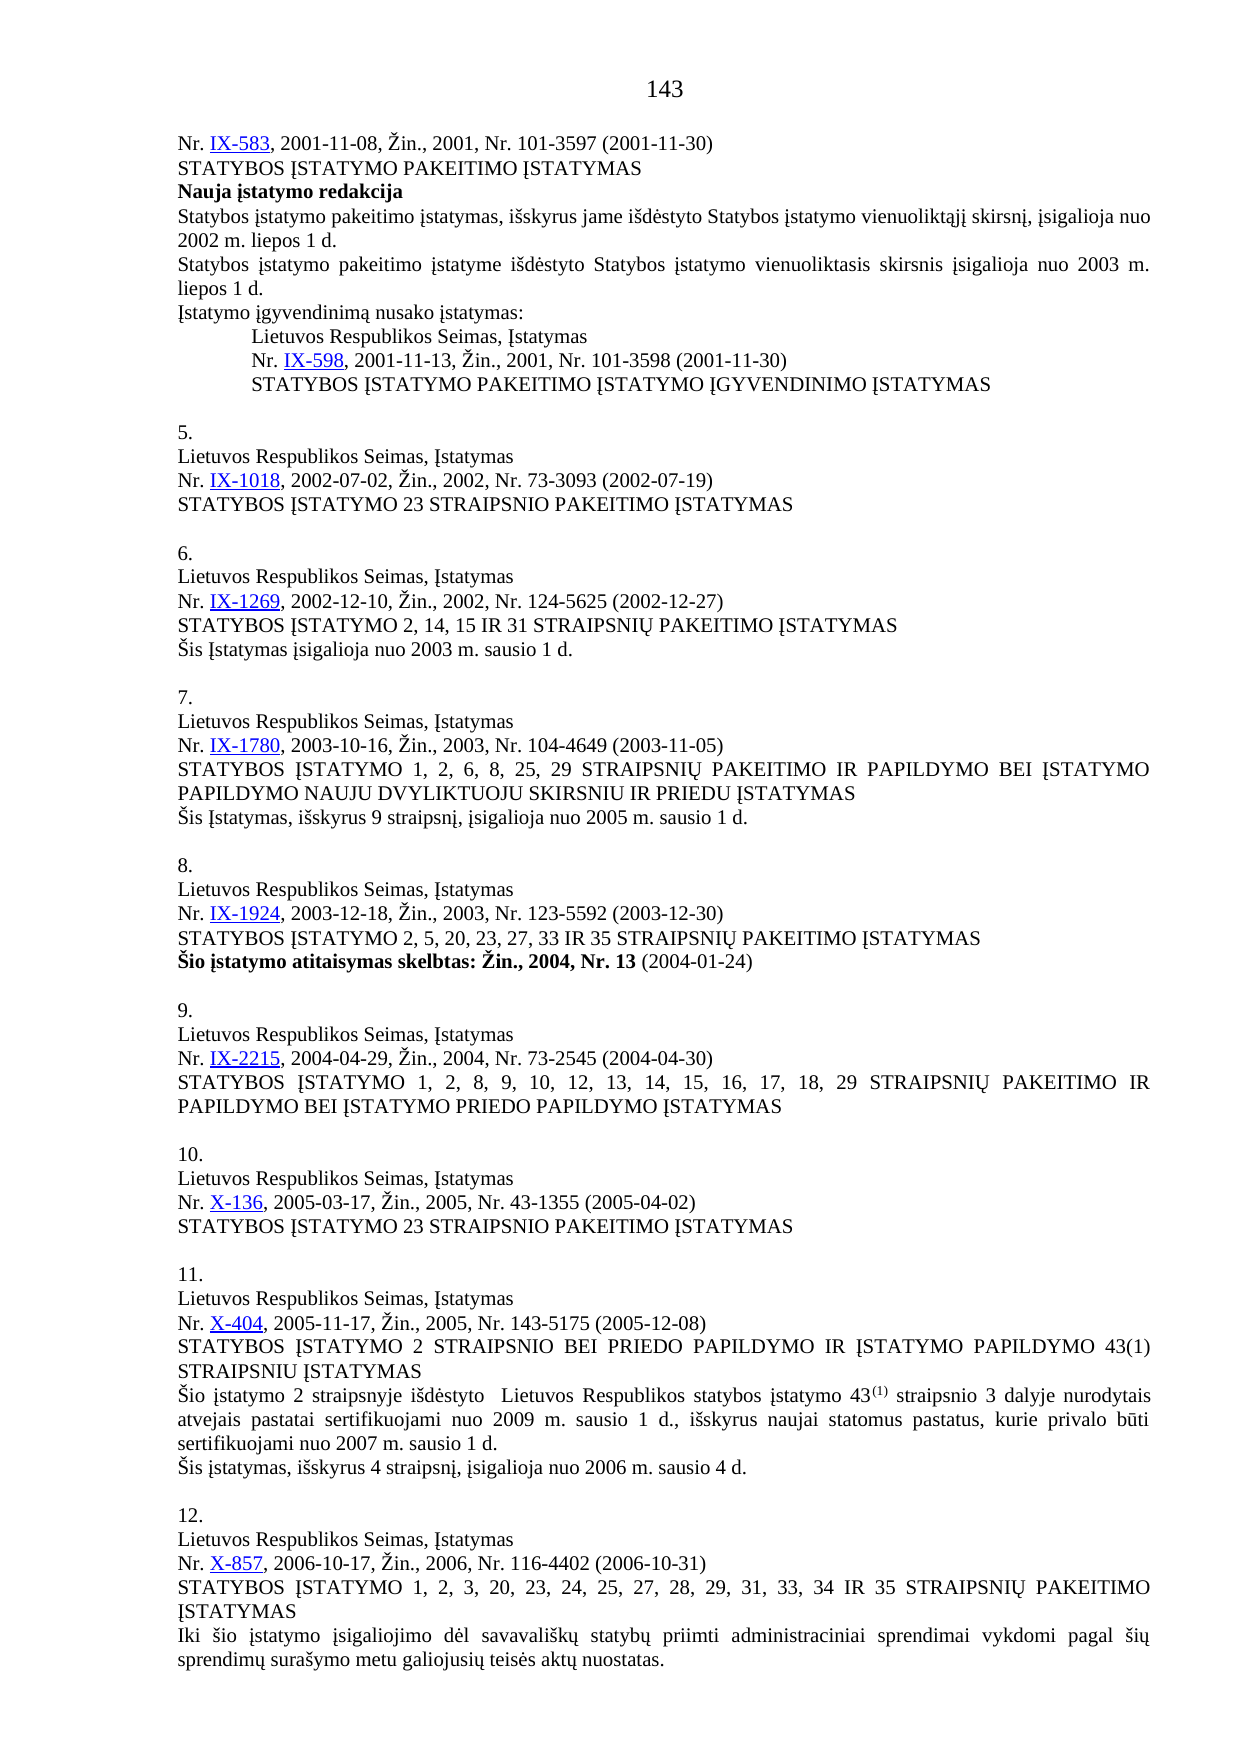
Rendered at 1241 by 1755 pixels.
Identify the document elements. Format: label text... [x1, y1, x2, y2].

text 11. [177, 1262, 1152, 1286]
text Įstatymo įgyvendinimą nusako įstatymas: [177, 300, 1152, 324]
text Nr. X-136, 2005-03-17, Žin., 2005, Nr. 43-1355 (2005-04-02) [177, 1190, 1152, 1214]
text Nr. IX-1924, 2003-12-18, Žin., 2003, Nr. 123-5592 (2003-12-30) [177, 901, 1152, 925]
text Lietuvos Respublikos Seimas, Įstatymas [177, 564, 1152, 588]
text STATYBOS ĮSTATYMO PAKEITIMO ĮSTATYMAS [177, 155, 1152, 179]
text Lietuvos Respublikos Seimas, Įstatymas [177, 1527, 1152, 1551]
text Šis Įstatymas įsigalioja nuo 2003 m. sausio 1 d. [177, 637, 1152, 661]
text Šis įstatymas, išskyrus 4 straipsnį, įsigalioja nuo 2006 m. sausio 4 d. [177, 1455, 1152, 1479]
text 9. [177, 998, 1152, 1022]
text Nr. IX-1780, 2003-10-16, Žin., 2003, Nr. 104-4649 (2003-11-05) [177, 733, 1152, 757]
text Šio įstatymo atitaisymas skelbtas: Žin., 2004, Nr. 13 (2004-01-24) [177, 949, 1152, 973]
text STATYBOS ĮSTATYMO 2, 5, 20, 23, 27, 33 IR 35 STRAIPSNIŲ PAKEITIMO ĮSTATYMAS [177, 925, 1152, 949]
text 6. [177, 540, 1152, 564]
text STATYBOS ĮSTATYMO 1, 2, 6, 8, 25, 29 STRAIPSNIŲ PAKEITIMO IR PAPILDYMO BEI ĮSTATYMO PAPILDYMO NAUJU DVYLIKTUOJU SKIRSNIU IR PRIEDU ĮSTATYMAS [177, 757, 1152, 805]
text STATYBOS ĮSTATYMO 23 STRAIPSNIO PAKEITIMO ĮSTATYMAS [177, 492, 1152, 516]
text STATYBOS ĮSTATYMO 1, 2, 8, 9, 10, 12, 13, 14, 15, 16, 17, 18, 29 STRAIPSNIŲ PAKEITIMO IR PAPILDYMO BEI ĮSTATYMO PRIEDO PAPILDYMO ĮSTATYMAS [177, 1070, 1152, 1118]
text Nr. IX-1018, 2002-07-02, Žin., 2002, Nr. 73-3093 (2002-07-19) [177, 468, 1152, 492]
text 5. [177, 420, 1152, 444]
text Nr. IX-1269, 2002-12-10, Žin., 2002, Nr. 124-5625 (2002-12-27) [177, 588, 1152, 613]
text Šis Įstatymas, išskyrus 9 straipsnį, įsigalioja nuo 2005 m. sausio 1 d. [177, 805, 1152, 829]
text Statybos įstatymo pakeitimo įstatymas, išskyrus jame išdėstyto Statybos įstatymo vienuoliktąjį skirsnį, įsigalioja nuo 2002 m. liepos 1 d. [177, 203, 1152, 252]
text Nr. IX-583, 2001-11-08, Žin., 2001, Nr. 101-3597 (2001-11-30) [177, 131, 1152, 155]
text 8. [177, 853, 1152, 877]
text Lietuvos Respublikos Seimas, Įstatymas [177, 444, 1152, 468]
subtitle Nauja įstatymo redakcija [177, 179, 1152, 203]
text Lietuvos Respublikos Seimas, Įstatymas [177, 1286, 1152, 1310]
text Lietuvos Respublikos Seimas, Įstatymas [177, 709, 1152, 733]
text Lietuvos Respublikos Seimas, Įstatymas [177, 877, 1152, 901]
text STATYBOS ĮSTATYMO PAKEITIMO ĮSTATYMO ĮGYVENDINIMO ĮSTATYMAS [177, 372, 1152, 396]
text STATYBOS ĮSTATYMO 2 STRAIPSNIO BEI PRIEDO PAPILDYMO IR ĮSTATYMO PAPILDYMO 43(1) STRAIPSNIU ĮSTATYMAS [177, 1334, 1152, 1383]
text Lietuvos Respublikos Seimas, Įstatymas [177, 1166, 1152, 1190]
text STATYBOS ĮSTATYMO 2, 14, 15 IR 31 STRAIPSNIŲ PAKEITIMO ĮSTATYMAS [177, 613, 1152, 637]
text Statybos įstatymo pakeitimo įstatyme išdėstyto Statybos įstatymo vienuoliktasis skirsnis įsigalioja nuo 2003 m. liepos 1 d. [177, 252, 1152, 300]
text Nr. IX-598, 2001-11-13, Žin., 2001, Nr. 101-3598 (2001-11-30) [177, 348, 1152, 372]
text Lietuvos Respublikos Seimas, Įstatymas [177, 324, 1152, 348]
text STATYBOS ĮSTATYMO 1, 2, 3, 20, 23, 24, 25, 27, 28, 29, 31, 33, 34 IR 35 STRAIPSNIŲ PAKEITIMO ĮSTATYMAS [177, 1575, 1152, 1623]
text 12. [177, 1503, 1152, 1527]
text Nr. IX-2215, 2004-04-29, Žin., 2004, Nr. 73-2545 (2004-04-30) [177, 1046, 1152, 1070]
text Šio įstatymo 2 straipsnyje išdėstyto Lietuvos Respublikos statybos įstatymo 43(1) straipsnio 3 dalyje nurodytais atvejais pastatai sertifikuojami nuo 2009 m. sausio 1 d., išskyrus naujai statomus pastatus, kurie privalo būti sertifikuojami nuo 2007 m. sausio 1 d. [177, 1383, 1152, 1455]
text Iki šio įstatymo įsigaliojimo dėl savavališkų statybų priimti administraciniai sprendimai vykdomi pagal šių sprendimų surašymo metu galiojusių teisės aktų nuostatas. [177, 1623, 1152, 1671]
text STATYBOS ĮSTATYMO 23 STRAIPSNIO PAKEITIMO ĮSTATYMAS [177, 1214, 1152, 1238]
text 10. [177, 1142, 1152, 1166]
text Nr. X-404, 2005-11-17, Žin., 2005, Nr. 143-5175 (2005-12-08) [177, 1310, 1152, 1334]
text Nr. X-857, 2006-10-17, Žin., 2006, Nr. 116-4402 (2006-10-31) [177, 1551, 1152, 1575]
text 7. [177, 685, 1152, 709]
text Lietuvos Respublikos Seimas, Įstatymas [177, 1022, 1152, 1046]
